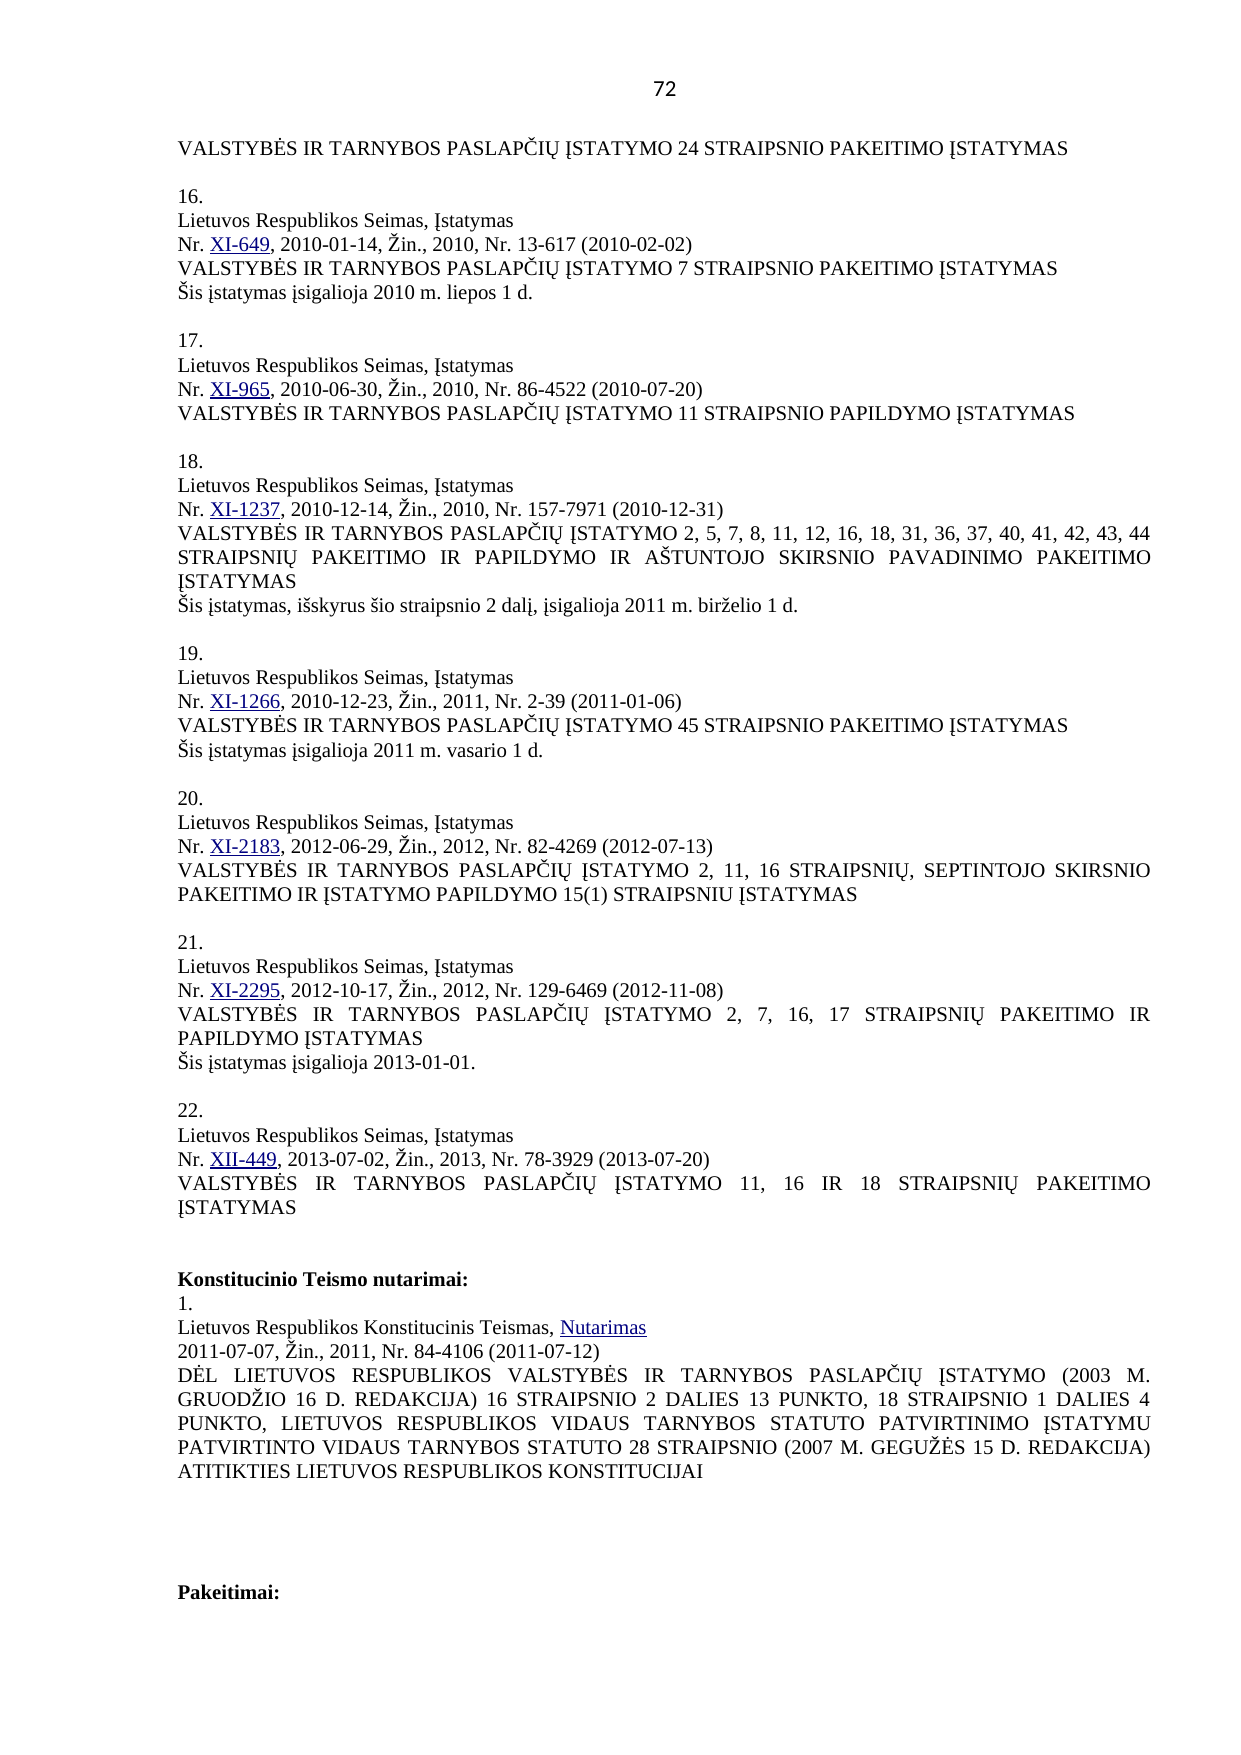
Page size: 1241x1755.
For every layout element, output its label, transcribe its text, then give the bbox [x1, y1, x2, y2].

text Šis įstatymas įsigalioja 2010 m. liepos 1 d. [177, 280, 1152, 304]
text VALSTYBĖS IR TARNYBOS PASLAPČIŲ ĮSTATYMO 7 STRAIPSNIO PAKEITIMO ĮSTATYMAS [177, 256, 1152, 280]
text Lietuvos Respublikos Seimas, Įstatymas [177, 665, 1152, 689]
text 16. [177, 184, 1152, 208]
text Nr. XI-649, 2010-01-14, Žin., 2010, Nr. 13-617 (2010-02-02) [177, 232, 1152, 256]
text Šis įstatymas įsigalioja 2011 m. vasario 1 d. [177, 737, 1152, 762]
text Nr. XI-1266, 2010-12-23, Žin., 2011, Nr. 2-39 (2011-01-06) [177, 689, 1152, 713]
text 2011-07-07, Žin., 2011, Nr. 84-4106 (2011-07-12) [177, 1339, 1152, 1363]
text Lietuvos Respublikos Seimas, Įstatymas [177, 473, 1152, 497]
text VALSTYBĖS IR TARNYBOS PASLAPČIŲ ĮSTATYMO 45 STRAIPSNIO PAKEITIMO ĮSTATYMAS [177, 713, 1152, 737]
text 17. [177, 328, 1152, 352]
text Pakeitimai: [177, 1580, 1152, 1604]
text Šis įstatymas, išskyrus šio straipsnio 2 dalį, įsigalioja 2011 m. birželio 1 d. [177, 593, 1152, 617]
text 18. [177, 449, 1152, 473]
text VALSTYBĖS IR TARNYBOS PASLAPČIŲ ĮSTATYMO 2, 5, 7, 8, 11, 12, 16, 18, 31, 36, 37, 40, 41, 42, 43, 44 STRAIPSNIŲ PAKEITIMO IR PAPILDYMO IR AŠTUNTOJO SKIRSNIO PAVADINIMO PAKEITIMO ĮSTATYMAS [177, 521, 1152, 593]
text 1. [177, 1291, 1152, 1315]
text VALSTYBĖS IR TARNYBOS PASLAPČIŲ ĮSTATYMO 24 STRAIPSNIO PAKEITIMO ĮSTATYMAS [177, 136, 1152, 160]
text 22. [177, 1098, 1152, 1122]
text Nr. XI-2183, 2012-06-29, Žin., 2012, Nr. 82-4269 (2012-07-13) [177, 834, 1152, 858]
text 19. [177, 641, 1152, 665]
text Lietuvos Respublikos Seimas, Įstatymas [177, 352, 1152, 377]
text VALSTYBĖS IR TARNYBOS PASLAPČIŲ ĮSTATYMO 2, 11, 16 STRAIPSNIŲ, SEPTINTOJO SKIRSNIO PAKEITIMO IR ĮSTATYMO PAPILDYMO 15(1) STRAIPSNIU ĮSTATYMAS [177, 858, 1152, 906]
text VALSTYBĖS IR TARNYBOS PASLAPČIŲ ĮSTATYMO 11, 16 IR 18 STRAIPSNIŲ PAKEITIMO ĮSTATYMAS [177, 1171, 1152, 1219]
text Nr. XI-1237, 2010-12-14, Žin., 2010, Nr. 157-7971 (2010-12-31) [177, 497, 1152, 521]
text Konstitucinio Teismo nutarimai: [177, 1267, 1152, 1291]
text Nr. XI-2295, 2012-10-17, Žin., 2012, Nr. 129-6469 (2012-11-08) [177, 978, 1152, 1002]
text VALSTYBĖS IR TARNYBOS PASLAPČIŲ ĮSTATYMO 11 STRAIPSNIO PAPILDYMO ĮSTATYMAS [177, 401, 1152, 425]
text Lietuvos Respublikos Seimas, Įstatymas [177, 954, 1152, 978]
text Nr. XII-449, 2013-07-02, Žin., 2013, Nr. 78-3929 (2013-07-20) [177, 1147, 1152, 1171]
text Šis įstatymas įsigalioja 2013-01-01. [177, 1050, 1152, 1074]
text DĖL LIETUVOS RESPUBLIKOS VALSTYBĖS IR TARNYBOS PASLAPČIŲ ĮSTATYMO (2003 M. GRUODŽIO 16 D. REDAKCIJA) 16 STRAIPSNIO 2 DALIES 13 PUNKTO, 18 STRAIPSNIO 1 DALIES 4 PUNKTO, LIETUVOS RESPUBLIKOS VIDAUS TARNYBOS STATUTO PATVIRTINIMO ĮSTATYMU PATVIRTINTO VIDAUS TARNYBOS STATUTO 28 STRAIPSNIO (2007 M. GEGUŽĖS 15 D. REDAKCIJA) ATITIKTIES LIETUVOS RESPUBLIKOS KONSTITUCIJAI [177, 1363, 1152, 1483]
text 21. [177, 930, 1152, 954]
text Nr. XI-965, 2010-06-30, Žin., 2010, Nr. 86-4522 (2010-07-20) [177, 377, 1152, 401]
text VALSTYBĖS IR TARNYBOS PASLAPČIŲ ĮSTATYMO 2, 7, 16, 17 STRAIPSNIŲ PAKEITIMO IR PAPILDYMO ĮSTATYMAS [177, 1002, 1152, 1050]
text Lietuvos Respublikos Seimas, Įstatymas [177, 208, 1152, 232]
text Lietuvos Respublikos Konstitucinis Teismas, Nutarimas [177, 1315, 1152, 1339]
text Lietuvos Respublikos Seimas, Įstatymas [177, 810, 1152, 834]
text Lietuvos Respublikos Seimas, Įstatymas [177, 1122, 1152, 1147]
text 20. [177, 786, 1152, 810]
